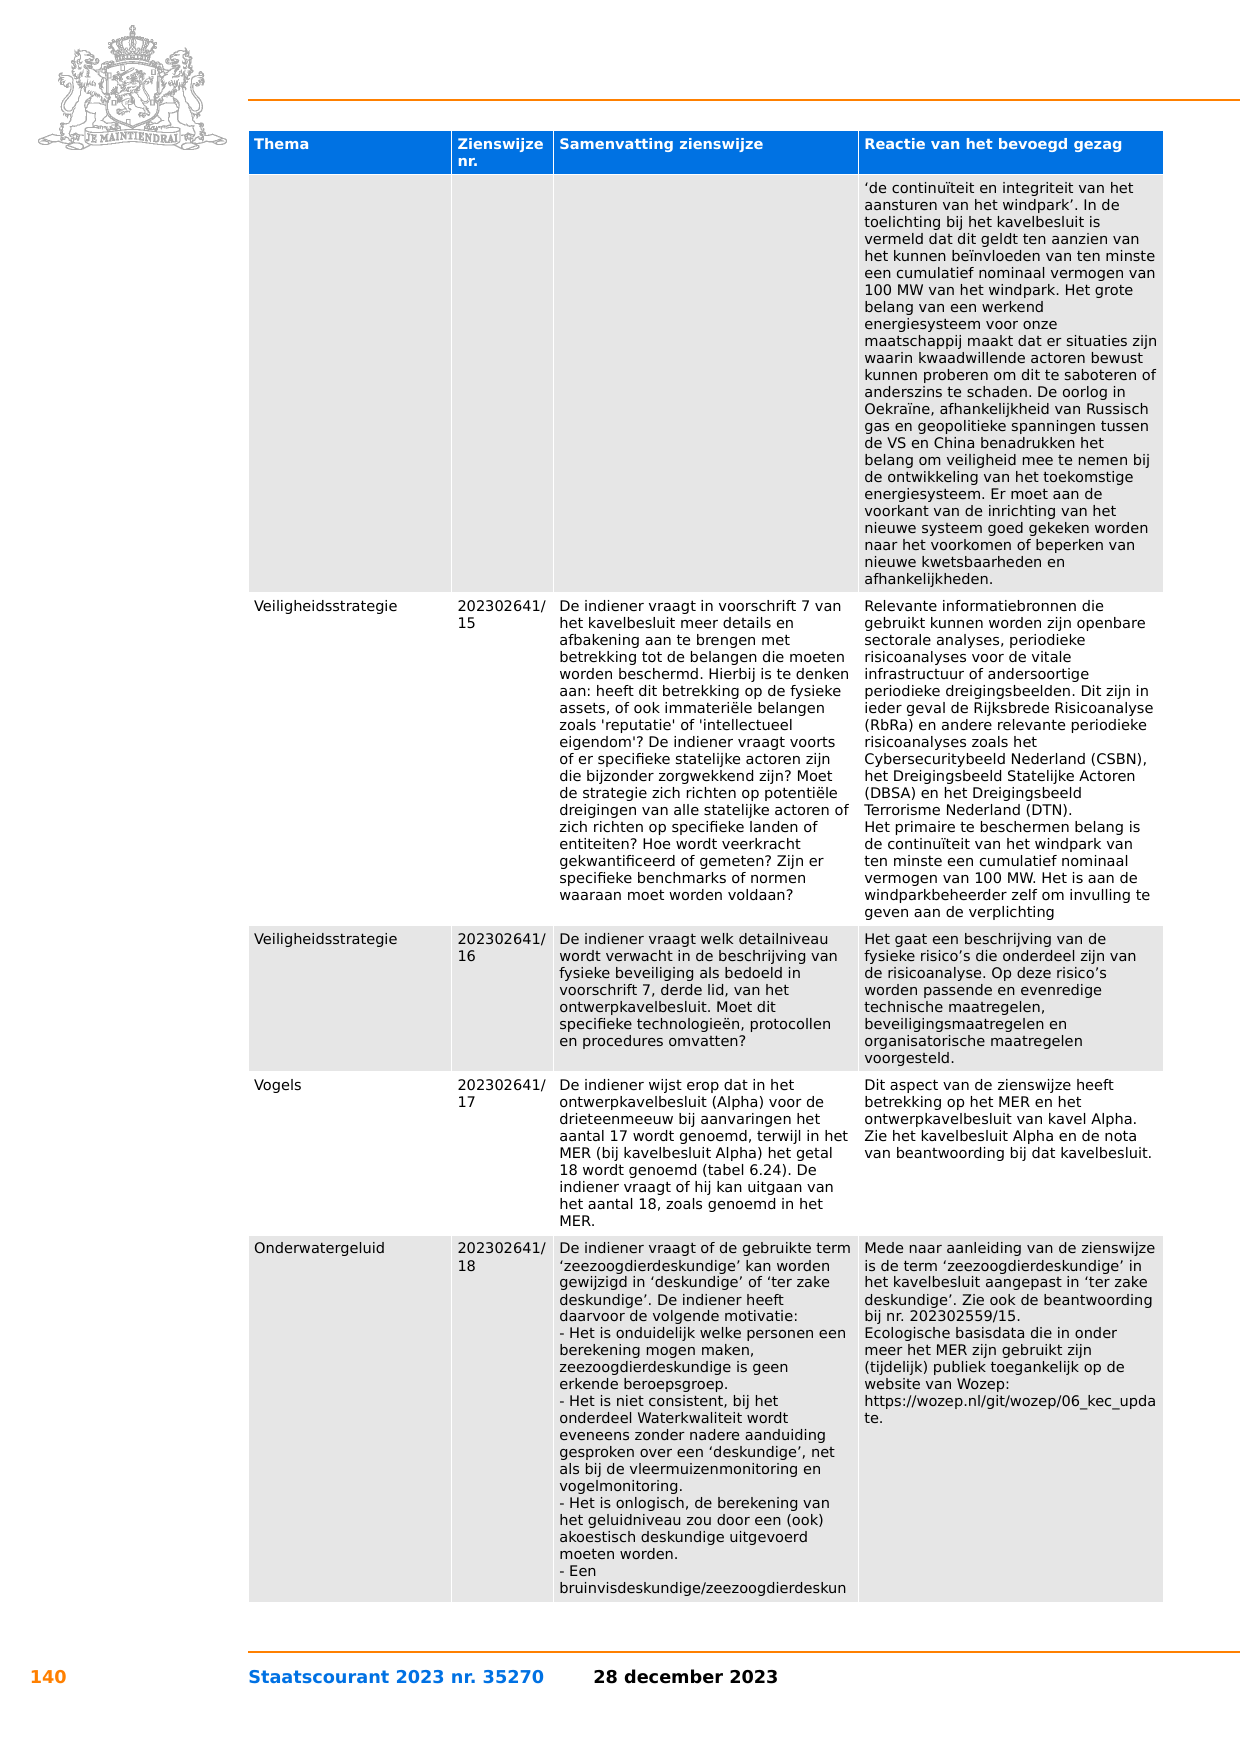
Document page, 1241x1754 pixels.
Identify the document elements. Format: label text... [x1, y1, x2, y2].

table_cell [452, 175, 553, 592]
table_cell ‘de continuïteit en integriteit van het aansturen van het windpark’. In de toelichting bij het kavelbesluit is vermeld dat dit geldt ten aanzien van het kunnen beïnvloeden van ten minste een cumulatief nominaal vermogen van 100 MW van het windpark. Het grote belang van een werkend energiesysteem voor onze maatschappij maakt dat er situaties zijn waarin kwaadwillende actoren bewust kunnen proberen om dit te saboteren of anderszins te schaden. De oorlog in Oekraïne, afhankelijkheid van Russisch gas en geopolitieke spanningen tussen de VS en China benadrukken het belang om veiligheid mee te nemen bij de ontwikkeling van het toekomstige energiesysteem. Er moet aan de voorkant van de inrichting van het nieuwe systeem goed gekeken worden naar het voorkomen of beperken van nieuwe kwetsbaarheden en afhankelijkheden. [859, 175, 1163, 592]
table_cell Veiligheidsstrategie [249, 593, 451, 925]
table_cell [249, 175, 451, 592]
table_header Thema [249, 131, 451, 174]
table_header Samenvatting zienswijze [554, 131, 858, 174]
table_cell 202302641/16 [452, 926, 553, 1071]
table_cell 202302641/17 [452, 1073, 553, 1235]
table_cell Dit aspect van de zienswijze heeft betrekking op het MER en het ontwerpkavelbesluit van kavel Alpha. Zie het kavelbesluit Alpha en de nota van beantwoording bij dat kavelbesluit. [859, 1073, 1163, 1235]
table_header Zienswijzenr. [452, 131, 553, 174]
table_cell [554, 175, 858, 592]
table_cell Vogels [249, 1073, 451, 1235]
table_cell De indiener vraagt in voorschrift 7 van het kavelbesluit meer details en afbakening aan te brengen met betrekking tot de belangen die moeten worden beschermd. Hierbij is te denken aan: heeft dit betrekking op de fysieke assets, of ook immateriële belangen zoals 'reputatie' of 'intellectueel eigendom'? De indiener vraagt voorts of er specifieke statelijke actoren zijn die bijzonder zorgwekkend zijn? Moet de strategie zich richten op potentiële dreigingen van alle statelijke actoren of zich richten op specifieke landen of entiteiten? Hoe wordt veerkracht gekwantificeerd of gemeten? Zijn er specifieke benchmarks of normen waaraan moet worden voldaan? [554, 593, 858, 925]
table_cell Relevante informatiebronnen die gebruikt kunnen worden zijn openbare sectorale analyses, periodieke risicoanalyses voor de vitale infrastructuur of andersoortige periodieke dreigingsbeelden. Dit zijn in ieder geval de Rijksbrede Risicoanalyse (RbRa) en andere relevante periodieke risicoanalyses zoals het Cybersecuritybeeld Nederland (CSBN), het Dreigingsbeeld Statelijke Actoren (DBSA) en het Dreigingsbeeld Terrorisme Nederland (DTN). Het primaire te beschermen belang is de continuïteit van het windpark van ten minste een cumulatief nominaal vermogen van 100 MW. Het is aan de windparkbeheerder zelf om invulling te geven aan de verplichting [859, 593, 1163, 925]
table_cell Veiligheidsstrategie [249, 926, 451, 1071]
table_cell De indiener vraagt welk detailniveau wordt verwacht in de beschrijving van fysieke beveiliging als bedoeld in voorschrift 7, derde lid, van het ontwerpkavelbesluit. Moet dit specifieke technologieën, protocollen en procedures omvatten? [554, 926, 858, 1071]
table_cell Het gaat een beschrijving van de fysieke risico’s die onderdeel zijn van de risicoanalyse. Op deze risico’s worden passende en evenredige technische maatregelen, beveiligingsmaatregelen en organisatorische maatregelen voorgesteld. [859, 926, 1163, 1071]
table_cell 202302641/15 [452, 593, 553, 925]
table_cell 202302641/18 [452, 1236, 553, 1602]
table_cell Mede naar aanleiding van de zienswijze is de term ‘zeezoogdierdeskundige’ in het kavelbesluit aangepast in ‘ter zake deskundige’. Zie ook de beantwoording bij nr. 202302559/15. Ecologische basisdata die in onder meer het MER zijn gebruikt zijn (tijdelijk) publiek toegankelijk op de website van Wozep: https://wozep.nl/git/wozep/06_kec_update. [859, 1236, 1163, 1602]
table_cell Onderwatergeluid [249, 1236, 451, 1602]
table_header Reactie van het bevoegd gezag [859, 131, 1163, 174]
picture [38, 25, 227, 150]
table_cell De indiener wijst erop dat in het ontwerpkavelbesluit (Alpha) voor de drieteenmeeuw bij aanvaringen het aantal 17 wordt genoemd, terwijl in het MER (bij kavelbesluit Alpha) het getal 18 wordt genoemd (tabel 6.24). De indiener vraagt of hij kan uitgaan van het aantal 18, zoals genoemd in het MER. [554, 1073, 858, 1235]
table_cell De indiener vraagt of de gebruikte term ‘zeezoogdierdeskundige’ kan worden gewijzigd in ‘deskundige’ of ‘ter zake deskundige’. De indiener heeft daarvoor de volgende motivatie: - Het is onduidelijk welke personen een berekening mogen maken, zeezoogdierdeskundige is geen erkende beroepsgroep. - Het is niet consistent, bij het onderdeel Waterkwaliteit wordt eveneens zonder nadere aanduiding gesproken over een ‘deskundige’, net als bij de vleermuizenmonitoring en vogelmonitoring. - Het is onlogisch, de berekening van het geluidniveau zou door een (ook) akoestisch deskundige uitgevoerd moeten worden. - Een bruinvisdeskundige/zeezoogdierdeskun [554, 1236, 858, 1602]
